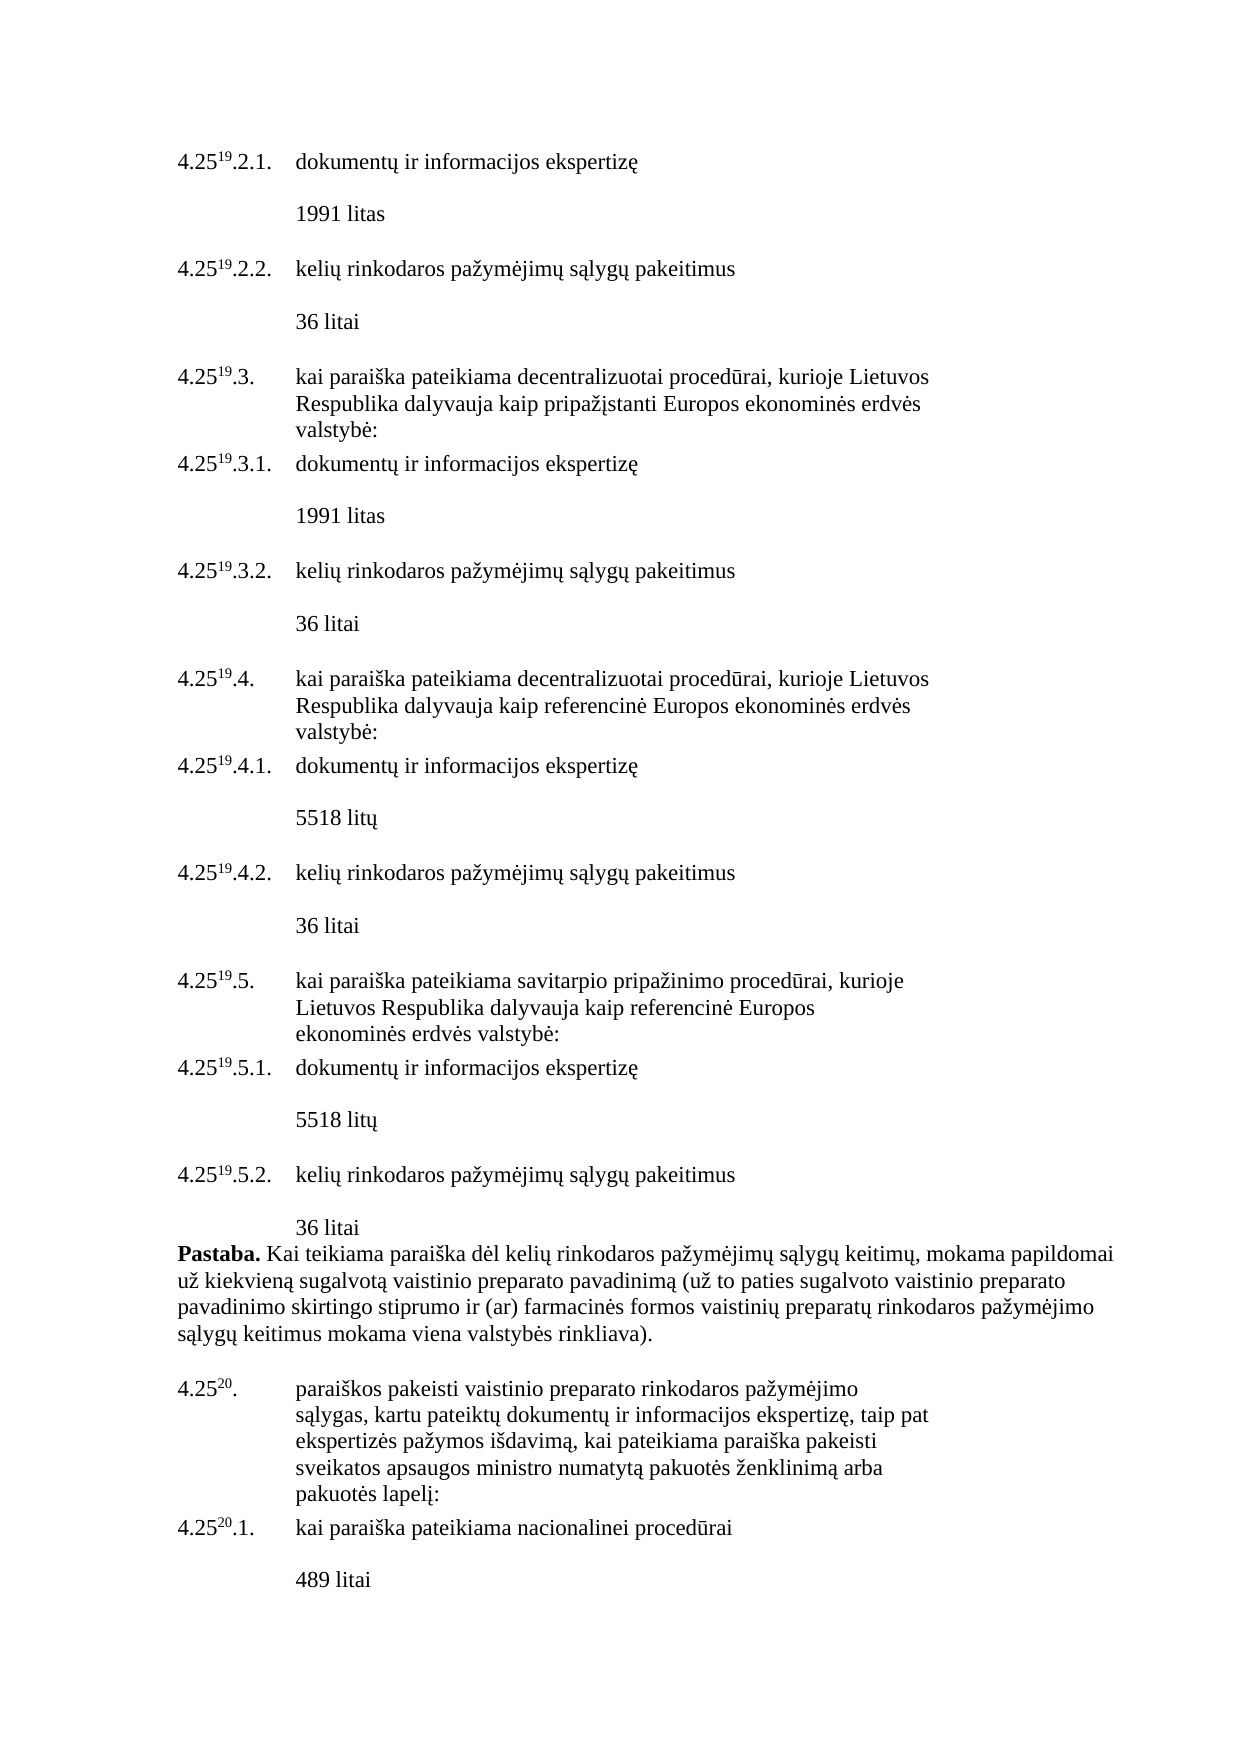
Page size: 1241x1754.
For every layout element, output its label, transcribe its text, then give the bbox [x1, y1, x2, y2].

text 4.2519.3.1. dokumentų ir informacijos ekspertizę 1991 litas [177, 450, 930, 529]
text pavadinimo skirtingo stiprumo ir (ar) farmacinės formos vaistinių preparatų rinkodaros pažymėjimo [177, 1293, 1122, 1319]
text Lietuvos Respublika dalyvauja kaip referencinė Europos [177, 994, 930, 1020]
text 4.2519.3.2. kelių rinkodaros pažymėjimų sąlygų pakeitimus 36 litai [177, 557, 930, 637]
text sveikatos apsaugos ministro numatytą pakuotės ženklinimą arba [177, 1454, 930, 1480]
text 4.2519.2.2. kelių rinkodaros pažymėjimų sąlygų pakeitimus 36 litai [177, 256, 930, 334]
text už kiekvieną sugalvotą vaistinio preparato pavadinimą (už to paties sugalvoto vaistinio preparato [177, 1267, 1122, 1293]
text valstybė: [177, 416, 930, 442]
text Respublika dalyvauja kaip pripažįstanti Europos ekonominės erdvės [177, 390, 930, 416]
text ekspertizės pažymos išdavimą, kai pateikiama paraiška pakeisti [177, 1427, 930, 1454]
text 4.2519.5.2. kelių rinkodaros pažymėjimų sąlygų pakeitimus 36 litai [177, 1161, 930, 1241]
text 4.2519.5. kai paraiška pateikiama savitarpio pripažinimo procedūrai, kurioje [177, 967, 930, 994]
text Pastaba. Kai teikiama paraiška dėl kelių rinkodaros pažymėjimų sąlygų keitimų, mokama papildomai [177, 1241, 1122, 1267]
text valstybė: [177, 718, 930, 744]
text Respublika dalyvauja kaip referencinė Europos ekonominės erdvės [177, 692, 930, 718]
text 4.2519.5.1. dokumentų ir informacijos ekspertizę 5518 litų [177, 1054, 930, 1133]
text 4.2520.1. kai paraiška pateikiama nacionalinei procedūrai 489 litai [177, 1514, 930, 1593]
text sąlygų keitimus mokama viena valstybės rinkliava). [177, 1319, 1122, 1346]
text 4.2520. paraiškos pakeisti vaistinio preparato rinkodaros pažymėjimo [177, 1375, 930, 1401]
text sąlygas, kartu pateiktų dokumentų ir informacijos ekspertizę, taip pat [177, 1401, 930, 1427]
text 4.2519.4.2. kelių rinkodaros pažymėjimų sąlygų pakeitimus 36 litai [177, 859, 930, 938]
text 4.2519.4.1. dokumentų ir informacijos ekspertizę 5518 litų [177, 752, 930, 831]
text pakuotės lapelį: [177, 1480, 930, 1506]
text 4.2519.3. kai paraiška pateikiama decentralizuotai procedūrai, kurioje Lietuvos [177, 363, 930, 390]
text 4.2519.4. kai paraiška pateikiama decentralizuotai procedūrai, kurioje Lietuvos [177, 665, 930, 692]
text 4.2519.2.1. dokumentų ir informacijos ekspertizę 1991 litas [177, 148, 930, 227]
text ekonominės erdvės valstybė: [177, 1020, 930, 1046]
